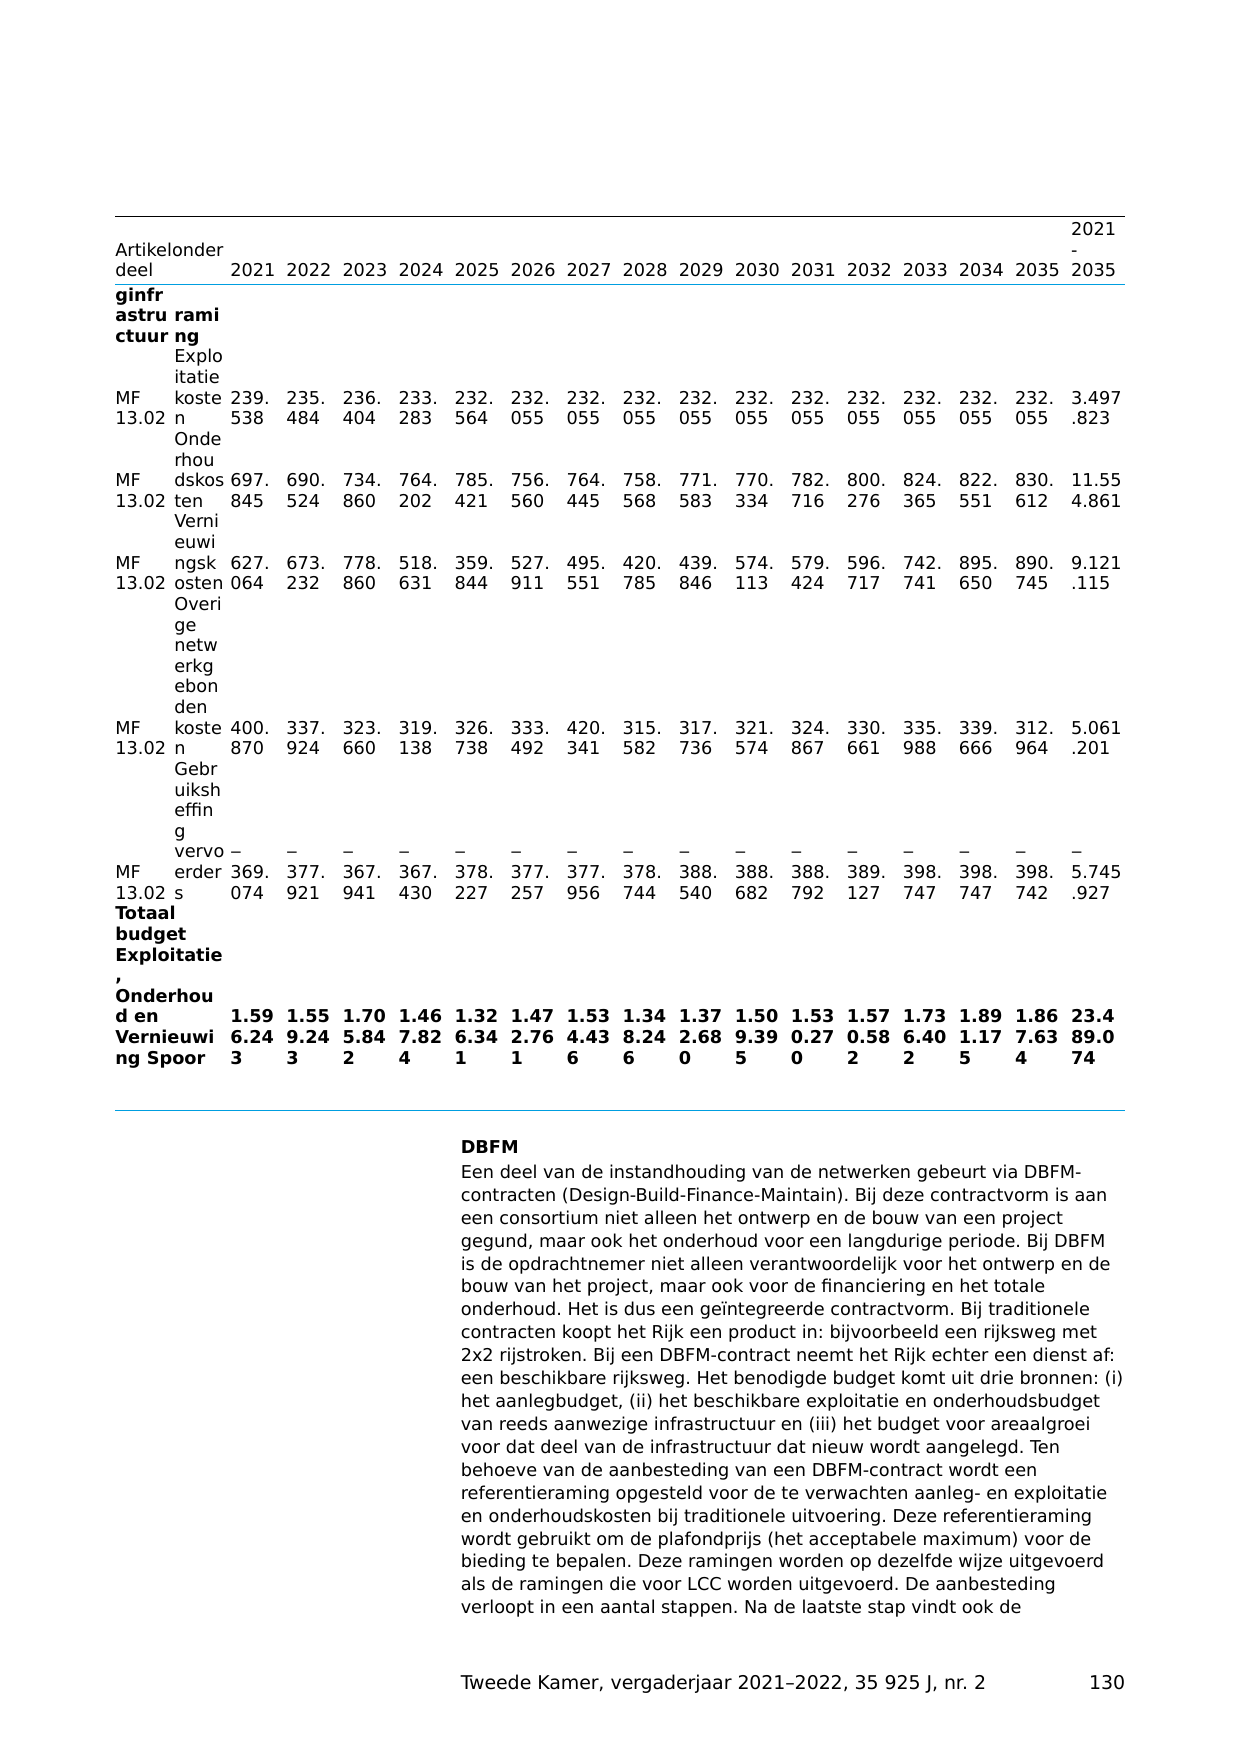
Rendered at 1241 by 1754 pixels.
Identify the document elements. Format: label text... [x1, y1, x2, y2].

table_cell [1068, 1068, 1125, 1089]
table_cell [283, 1068, 339, 1089]
table_cell 1.534.436 [564, 903, 619, 1068]
table_cell 756.560 [508, 429, 563, 511]
table_cell 400.870 [227, 594, 283, 759]
table_cell [1012, 1068, 1068, 1089]
table_cell 742.741 [900, 511, 956, 594]
table_cell ‒ 377.257 [508, 759, 563, 903]
table_cell [115, 1068, 171, 1089]
table_cell 232.055 [788, 346, 844, 429]
table_cell 673.232 [283, 511, 339, 594]
table_cell 1.570.582 [844, 903, 900, 1068]
table_cell 518.631 [395, 511, 451, 594]
table_cell ‒ 377.956 [564, 759, 619, 903]
table_cell [788, 285, 844, 346]
table_cell 2032 [844, 217, 900, 284]
table_cell 770.334 [732, 429, 788, 511]
table_cell raming [171, 285, 227, 346]
table_cell [339, 285, 395, 346]
table_cell [339, 1068, 395, 1089]
table_cell [227, 1089, 283, 1109]
table_cell 232.055 [900, 346, 956, 429]
table_cell 1.596.243 [227, 903, 283, 1068]
table_cell [1068, 1089, 1125, 1109]
table_cell [1012, 1089, 1068, 1109]
table_cell [1012, 285, 1068, 346]
table_cell [844, 285, 900, 346]
table_cell 2030 [732, 217, 788, 284]
table_cell 232.055 [844, 346, 900, 429]
table_cell 574.113 [732, 511, 788, 594]
table_cell 2026 [508, 217, 563, 284]
table_cell ‒ 378.227 [451, 759, 507, 903]
table_cell [788, 1068, 844, 1089]
table_cell 734.860 [339, 429, 395, 511]
table_cell ‒ 367.430 [395, 759, 451, 903]
table_cell 1.867.634 [1012, 903, 1068, 1068]
table_cell 232.055 [732, 346, 788, 429]
table_cell 1.891.175 [956, 903, 1012, 1068]
table_cell [564, 1089, 619, 1109]
table_cell 9.121.115 [1068, 511, 1125, 594]
table_cell [732, 1089, 788, 1109]
table_cell 830.612 [1012, 429, 1068, 511]
table_cell [956, 285, 1012, 346]
table_cell 317.736 [676, 594, 732, 759]
table_cell [620, 1089, 676, 1109]
table_cell [564, 285, 619, 346]
table_cell 420.341 [564, 594, 619, 759]
table_cell 1.472.761 [508, 903, 563, 1068]
table_cell 1.348.246 [620, 903, 676, 1068]
table_cell MF 13.02 [115, 759, 171, 903]
table_cell 596.717 [844, 511, 900, 594]
table_cell ginfrastructuur [115, 285, 171, 346]
table_cell ‒ 367.941 [339, 759, 395, 903]
table_cell 2031 [788, 217, 844, 284]
table_cell 2022 [283, 217, 339, 284]
table_cell ‒ 389.127 [844, 759, 900, 903]
table_cell [395, 1068, 451, 1089]
table_cell [676, 1068, 732, 1089]
table_cell 315.582 [620, 594, 676, 759]
table_cell [844, 1068, 900, 1089]
table_cell 23.489.074 [1068, 903, 1125, 1068]
table_cell 800.276 [844, 429, 900, 511]
table_cell MF 13.02 [115, 511, 171, 594]
table_cell 785.421 [451, 429, 507, 511]
table_cell 1.705.842 [339, 903, 395, 1068]
table_cell Vernieuwingskosten [171, 511, 227, 594]
table_cell 232.055 [508, 346, 563, 429]
table_cell 232.055 [956, 346, 1012, 429]
table_cell ‒ 398.742 [1012, 759, 1068, 903]
table_cell 323.660 [339, 594, 395, 759]
table_cell 778.860 [339, 511, 395, 594]
table_cell 1.326.341 [451, 903, 507, 1068]
table_cell 895.650 [956, 511, 1012, 594]
table_cell 420.785 [620, 511, 676, 594]
table_cell 232.055 [564, 346, 619, 429]
table_cell 1.372.680 [676, 903, 732, 1068]
table_cell 697.845 [227, 429, 283, 511]
table_cell [564, 1068, 619, 1089]
table_cell [956, 1089, 1012, 1109]
table_cell 1.467.824 [395, 903, 451, 1068]
table_cell Onderhoudskosten [171, 429, 227, 511]
table_cell 495.551 [564, 511, 619, 594]
table_cell 235.484 [283, 346, 339, 429]
table_cell [788, 1089, 844, 1109]
table_cell [508, 285, 563, 346]
table_cell 527.911 [508, 511, 563, 594]
table_cell 1.559.243 [283, 903, 339, 1068]
table_cell [171, 1089, 227, 1109]
table_cell 5.061.201 [1068, 594, 1125, 759]
table_cell 232.564 [451, 346, 507, 429]
table_cell Gebruiksheffing vervoerders [171, 759, 227, 903]
table_cell 2025 [451, 217, 507, 284]
table_cell 333.492 [508, 594, 563, 759]
table_cell 335.988 [900, 594, 956, 759]
table_cell 2033 [900, 217, 956, 284]
table_cell [451, 1068, 507, 1089]
table_cell [844, 1089, 900, 1109]
table_cell 1.530.270 [788, 903, 844, 1068]
table_cell 2021-2035 [1068, 217, 1125, 284]
table_cell [956, 1068, 1012, 1089]
table_cell 2035 [1012, 217, 1068, 284]
table_cell [171, 1068, 227, 1089]
table_cell 690.524 [283, 429, 339, 511]
table_cell 11.554.861 [1068, 429, 1125, 511]
table_cell 326.738 [451, 594, 507, 759]
table_cell [227, 1068, 283, 1089]
table_cell 232.055 [676, 346, 732, 429]
table_header Tabel 50 Budgetten Exploitatie, Onderhoud en Vernieuwing Spoor [115, 191, 1125, 216]
table_cell 439.846 [676, 511, 732, 594]
table_cell ‒ 398.747 [956, 759, 1012, 903]
table_cell 824.365 [900, 429, 956, 511]
table_cell [227, 285, 283, 346]
table_cell MF 13.02 [115, 594, 171, 759]
table_cell 330.661 [844, 594, 900, 759]
table_cell [676, 1089, 732, 1109]
table_cell 2034 [956, 217, 1012, 284]
table_cell [900, 1089, 956, 1109]
table_cell 2021 [227, 217, 283, 284]
table_cell 758.568 [620, 429, 676, 511]
table_cell [1068, 285, 1125, 346]
table_cell 2024 [395, 217, 451, 284]
table_cell ‒ 5.745.927 [1068, 759, 1125, 903]
table_cell Exploitatiekosten [171, 346, 227, 429]
text DBFM [461, 1135, 1125, 1158]
table_cell 337.924 [283, 594, 339, 759]
table_cell 239.538 [227, 346, 283, 429]
table_cell [508, 1068, 563, 1089]
table_cell MF 13.02 [115, 429, 171, 511]
table_cell 3.497.823 [1068, 346, 1125, 429]
table_cell 579.424 [788, 511, 844, 594]
table_cell 2023 [339, 217, 395, 284]
table_cell [283, 285, 339, 346]
table_cell 339.666 [956, 594, 1012, 759]
table_cell 764.202 [395, 429, 451, 511]
table_cell 319.138 [395, 594, 451, 759]
table_cell 627.064 [227, 511, 283, 594]
table_cell ‒ 388.540 [676, 759, 732, 903]
table_cell 321.574 [732, 594, 788, 759]
table_cell 2029 [676, 217, 732, 284]
table_cell 782.716 [788, 429, 844, 511]
table_cell [395, 285, 451, 346]
table_cell [900, 285, 956, 346]
table_cell ‒ 369.074 [227, 759, 283, 903]
table_cell ‒ 388.792 [788, 759, 844, 903]
table_cell 324.867 [788, 594, 844, 759]
table_cell 2027 [564, 217, 619, 284]
table_cell [620, 285, 676, 346]
table_cell ‒ 388.682 [732, 759, 788, 903]
table_cell 890.745 [1012, 511, 1068, 594]
text Een deel van de instandhouding van de netwerken gebeurt via DBFM-contracten (Design-Build-Finance-Maintain). Bij deze contractvorm is aan een consortium niet alleen het ontwerp en de bouw van een project gegund, maar ook het onderhoud voor een langdurige periode. Bij DBFM is de opdrachtnemer niet alleen verantwoordelijk voor het ontwerp en de bouw van het project, maar ook voor de financiering en het totale onderhoud. Het is dus een geïntegreerde contractvorm. Bij traditionele contracten koopt het Rijk een product in: bijvoorbeeld een rijksweg met 2x2 rijstroken. Bij een DBFM-contract neemt het Rijk echter een dienst af: een beschikbare rijksweg. Het benodigde budget komt uit drie bronnen: (i) het aanlegbudget, (ii) het beschikbare exploitatie en onderhoudsbudget van reeds aanwezige infrastructuur en (iii) het budget voor areaalgroei voor dat deel van de infrastructuur dat nieuw wordt aangelegd. Ten behoeve van de aanbesteding van een DBFM-contract wordt een referentieraming opgesteld voor de te verwachten aanleg- en exploitatie en onderhoudskosten bij traditionele uitvoering. Deze referentieraming wordt gebruikt om de plafondprijs (het acceptabele maximum) voor de bieding te bepalen. Deze ramingen worden op dezelfde wijze uitgevoerd als de ramingen die voor LCC worden uitgevoerd. De aanbesteding verloopt in een aantal stappen. Na de laatste stap vindt ook de [461, 1160, 1125, 1618]
table_cell [620, 1068, 676, 1089]
table_cell 764.445 [564, 429, 619, 511]
table_cell MF 13.02 [115, 346, 171, 429]
table_cell [508, 1089, 563, 1109]
table_cell Totaal budget Exploitatie, Onderhoud en Vernieuwing Spoor [115, 903, 227, 1068]
table_cell 1.736.402 [900, 903, 956, 1068]
table_cell [339, 1089, 395, 1109]
table_cell [732, 285, 788, 346]
table_cell 359.844 [451, 511, 507, 594]
table_cell ‒ 398.747 [900, 759, 956, 903]
table_cell 233.283 [395, 346, 451, 429]
table_cell [115, 1089, 171, 1109]
table_cell [732, 1068, 788, 1089]
table_cell 771.583 [676, 429, 732, 511]
table_cell ‒ 377.921 [283, 759, 339, 903]
table_cell 232.055 [620, 346, 676, 429]
table_cell 312.964 [1012, 594, 1068, 759]
table_cell [900, 1068, 956, 1089]
table_cell [676, 285, 732, 346]
table_cell Artikelonderdeel [115, 217, 227, 284]
table_cell 822.551 [956, 429, 1012, 511]
table_cell 2028 [620, 217, 676, 284]
table_cell Overige netwerkgebonden kosten [171, 594, 227, 759]
table_cell [283, 1089, 339, 1109]
table_cell 1.509.395 [732, 903, 788, 1068]
table_cell [451, 285, 507, 346]
table_cell [395, 1089, 451, 1109]
table_cell 236.404 [339, 346, 395, 429]
table_cell 232.055 [1012, 346, 1068, 429]
table_cell ‒ 378.744 [620, 759, 676, 903]
table_cell [451, 1089, 507, 1109]
